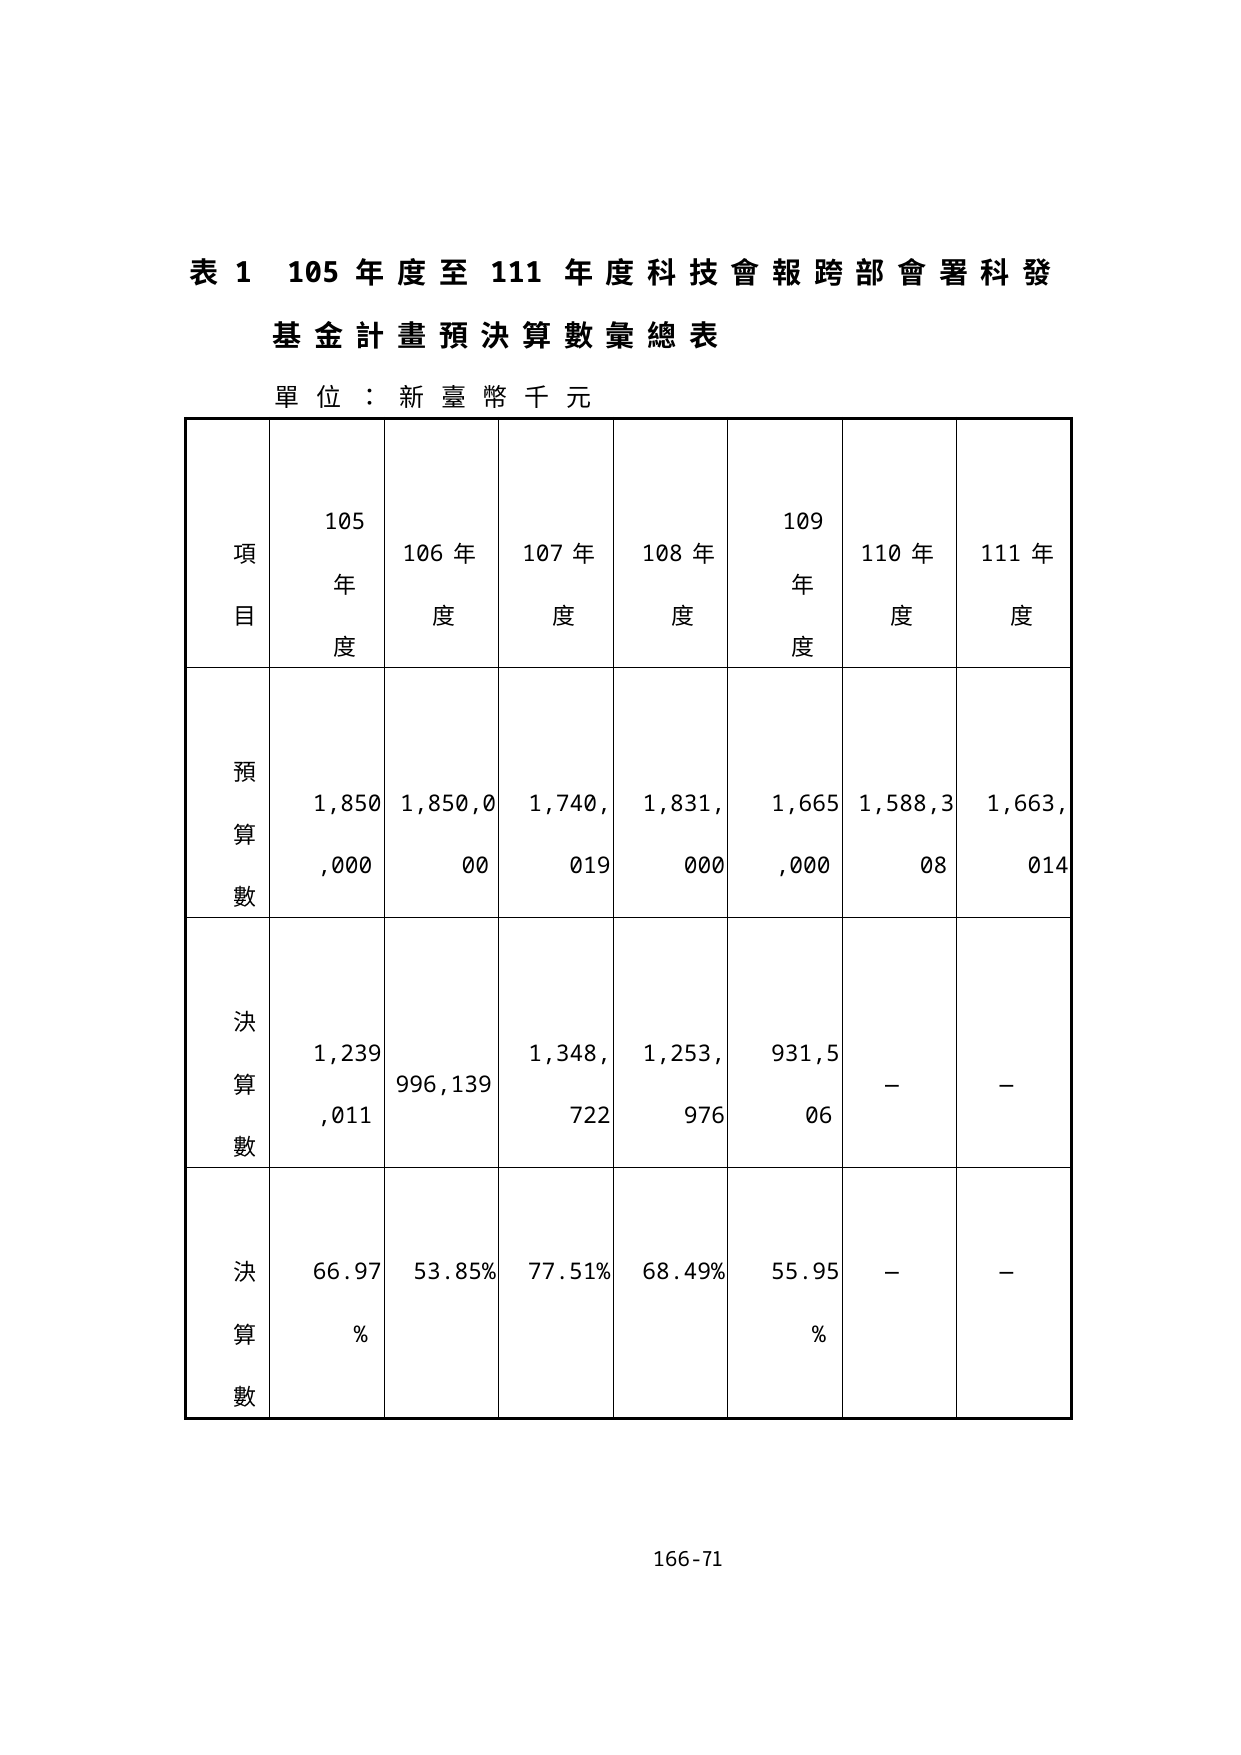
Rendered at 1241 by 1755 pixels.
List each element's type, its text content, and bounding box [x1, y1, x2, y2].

table_cell — [843, 1168, 956, 1417]
table_cell 996,139 [385, 918, 498, 1167]
table_cell 1,588,308 [843, 668, 956, 917]
table_cell — [957, 918, 1070, 1167]
table_cell 1,239,011 [270, 918, 384, 1167]
table_header 項目 [187, 420, 269, 667]
table_cell 1,831,000 [614, 668, 727, 917]
table_cell 77.51% [499, 1168, 613, 1417]
table_cell 55.95% [728, 1168, 842, 1417]
table_cell 1,348,722 [499, 918, 613, 1167]
table_cell 1,663,014 [957, 668, 1070, 917]
table_cell 1,740,019 [499, 668, 613, 917]
table_header 105年度 [270, 420, 384, 667]
table_cell 68.49% [614, 1168, 727, 1417]
table_cell 1,850,000 [385, 668, 498, 917]
table_header 111年度 [957, 420, 1070, 667]
table_cell — [843, 918, 956, 1167]
text 表1 105年度至111年度科技會報跨部會署科發基金計畫預決算數彙總表 單位：新臺幣千元 [172, 229, 1058, 417]
table_cell 66.97% [270, 1168, 384, 1417]
table_cell 決算數 [187, 1168, 269, 1417]
table_cell — [957, 1168, 1070, 1417]
table_header 108年度 [614, 420, 727, 667]
table_header 106年度 [385, 420, 498, 667]
table_cell 1,665,000 [728, 668, 842, 917]
table_cell 決算數 [187, 918, 269, 1167]
table_cell 931,506 [728, 918, 842, 1167]
table_cell 1,850,000 [270, 668, 384, 917]
table_cell 53.85% [385, 1168, 498, 1417]
table_header 109年度 [728, 420, 842, 667]
table_cell 1,253,976 [614, 918, 727, 1167]
table_header 110年度 [843, 420, 956, 667]
table_cell 預算數 [187, 668, 269, 917]
table_header 107年度 [499, 420, 613, 667]
